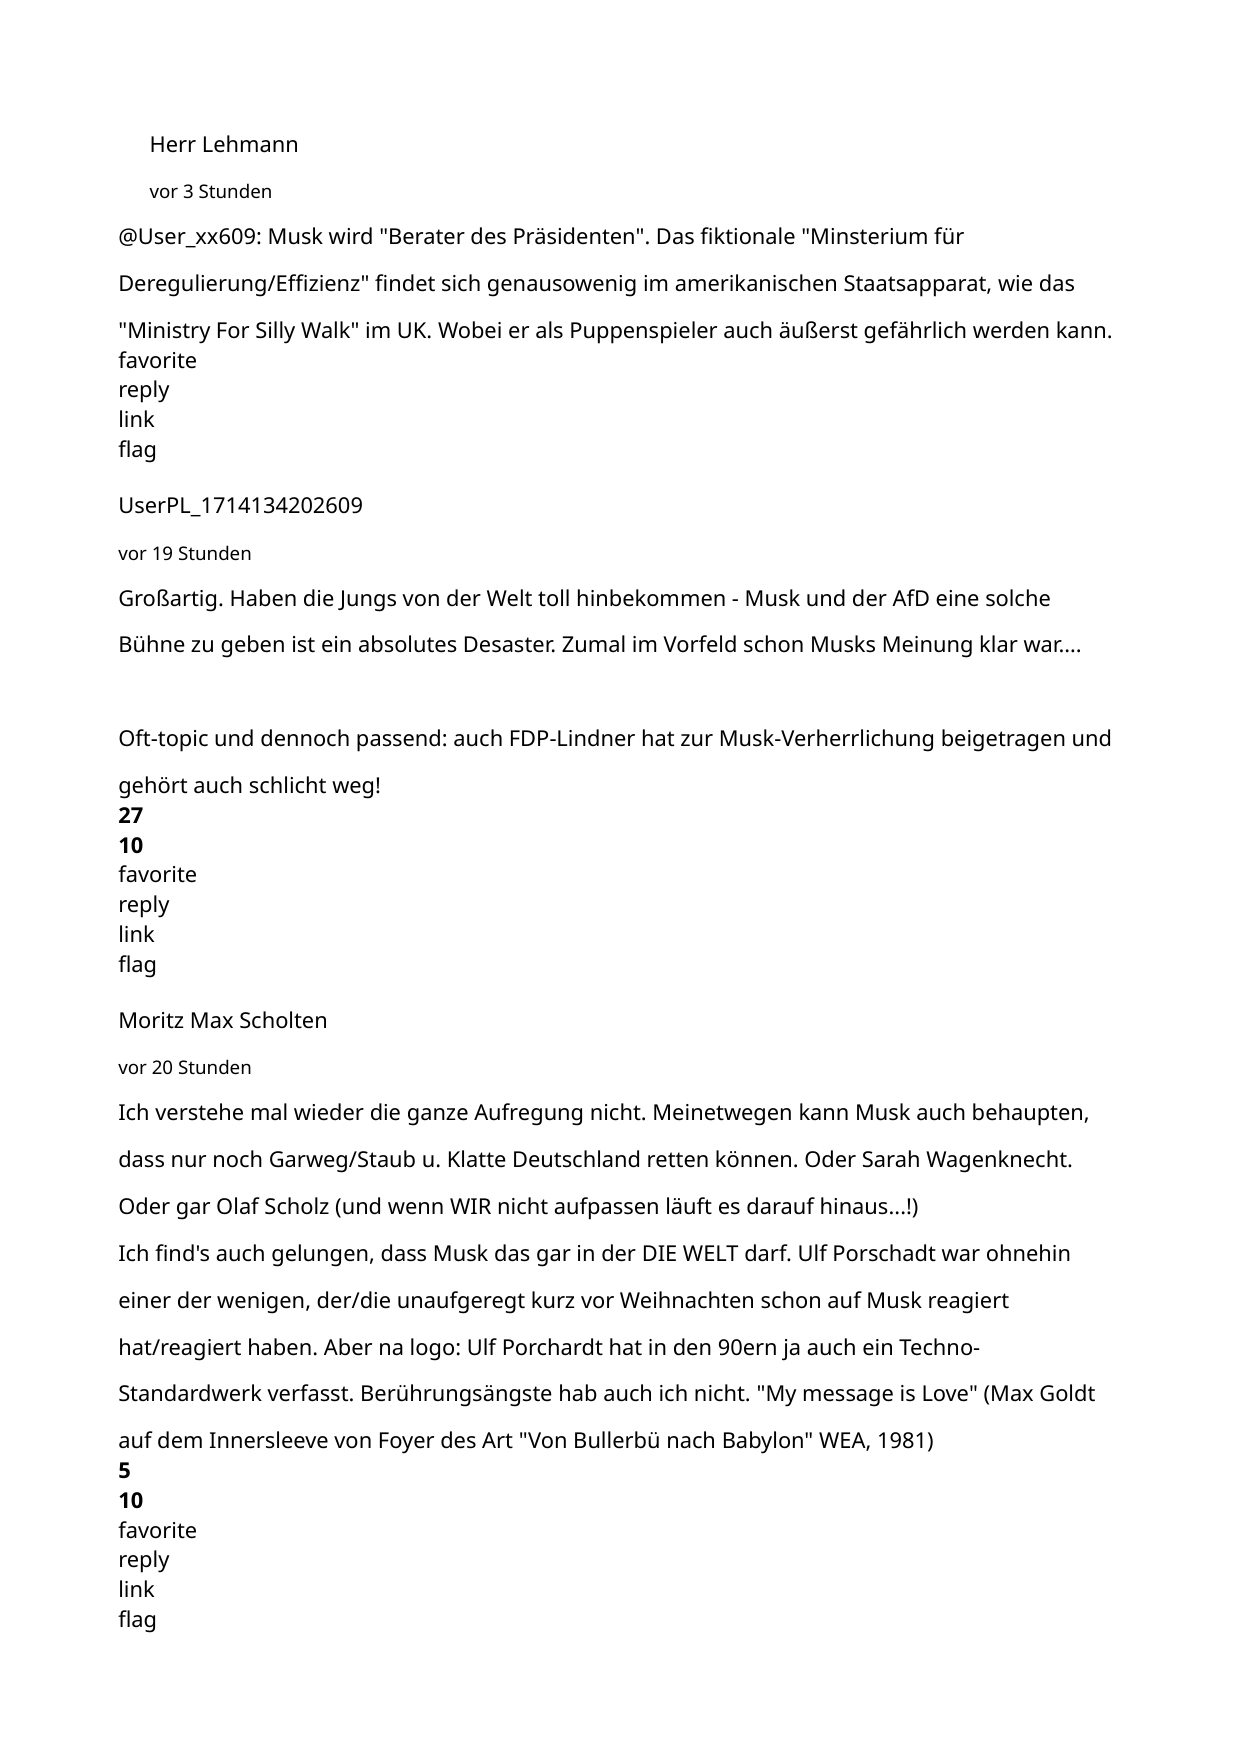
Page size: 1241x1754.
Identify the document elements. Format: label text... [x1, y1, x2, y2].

text reply [118, 1544, 1122, 1574]
text Herr Lehmann [149, 118, 1114, 159]
text vor 19 Stunden [118, 536, 1122, 565]
text 27 [118, 800, 1122, 829]
text favorite [118, 345, 1122, 374]
text reply [118, 374, 1122, 404]
text Moritz Max Scholten [118, 994, 1114, 1035]
text Ich verstehe mal wieder die ganze Aufregung nicht. Meinetwegen kann Musk auch behaupten, dass nur noch Garweg/Staub u. Klatte Deutschland retten können. Oder Sarah Wagenknecht. Oder gar Olaf Scholz (und wenn WIR nicht aufpassen läuft es darauf hinaus...!) Ich find's auch gelungen, dass Musk das gar in der DIE WELT darf. Ulf Porschadt war ohnehin einer der wenigen, der/die unaufgeregt kurz vor Weihnachten schon auf Musk reagiert hat/reagiert haben. Aber na logo: Ulf Porchardt hat in den 90ern ja auch ein Techno-Standardwerk verfasst. Berührungsängste hab auch ich nicht. "My message is Love" (Max Goldt auf dem Innersleeve von Foyer des Art "Von Bullerbü nach Babylon" WEA, 1981) [118, 1080, 1122, 1455]
text link [118, 404, 1122, 434]
text vor 3 Stunden [149, 174, 1122, 204]
text favorite [118, 1515, 1122, 1544]
text UserPL_1714134202609 [118, 479, 1114, 520]
text flag [118, 434, 1122, 464]
text Großartig. Haben die Jungs von der Welt toll hinbekommen - Musk und der AfD eine solche Bühne zu geben ist ein absolutes Desaster. Zumal im Vorfeld schon Musks Meinung klar war…. Oft-topic und dennoch passend: auch FDP-Lindner hat zur Musk-Verherrlichung beigetragen und gehört auch schlicht weg! [118, 565, 1122, 800]
text vor 20 Stunden [118, 1050, 1122, 1080]
text flag [118, 1604, 1122, 1634]
text 10 [118, 1485, 1122, 1515]
text 10 [118, 829, 1122, 859]
text flag [118, 949, 1122, 978]
text link [118, 1574, 1122, 1604]
text reply [118, 889, 1122, 919]
text @User_xx609: Musk wird "Berater des Präsidenten". Das fiktionale "Minsterium für Deregulierung/Effizienz" findet sich genausowenig im amerikanischen Staatsapparat, wie das "Ministry For Silly Walk" im UK. Wobei er als Puppenspieler auch äußerst gefährlich werden kann. [118, 204, 1122, 345]
text 5 [118, 1455, 1122, 1485]
text link [118, 919, 1122, 949]
text favorite [118, 859, 1122, 889]
